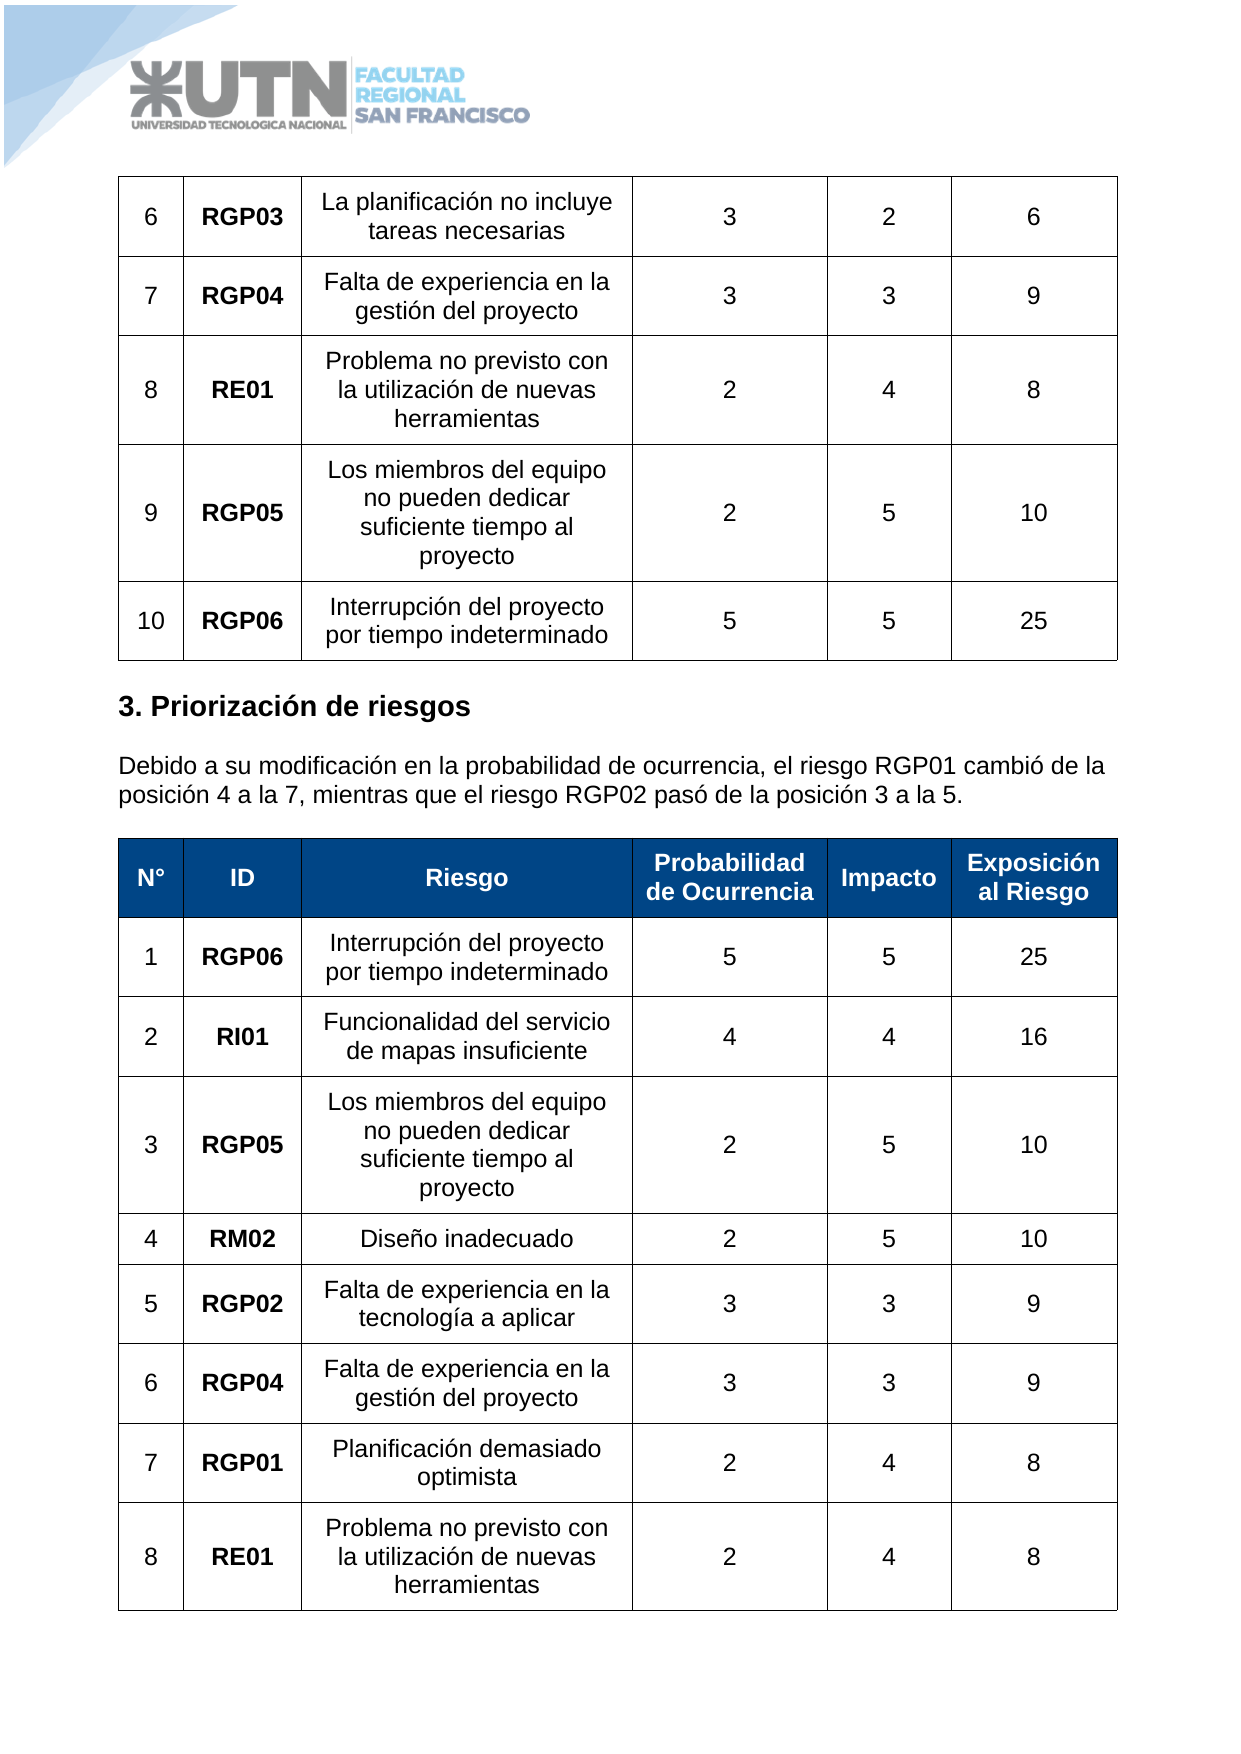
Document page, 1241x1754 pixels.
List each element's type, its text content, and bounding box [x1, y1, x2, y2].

table_cell 7 [119, 1424, 183, 1502]
table_header ID [184, 839, 301, 917]
table_cell RGP06 [184, 582, 301, 660]
table_cell Problema no previsto con la utilización de nuevas herramientas [302, 336, 632, 443]
table_cell Diseño inadecuado [302, 1214, 632, 1263]
table_cell 8 [119, 1503, 183, 1610]
table_cell La planificación no incluye tareas necesarias [302, 177, 632, 256]
table_cell 5 [119, 1265, 183, 1343]
table_cell 2 [633, 1077, 827, 1213]
table_cell RM02 [184, 1214, 301, 1263]
text 3. Priorización de riesgos [118, 689, 1122, 722]
table_cell 2 [633, 336, 827, 443]
table_cell 25 [952, 582, 1117, 660]
table_cell 3 [633, 177, 827, 256]
table_cell 7 [119, 257, 183, 335]
table_header Probabilidad de Ocurrencia [633, 839, 827, 917]
picture [3, 5, 532, 169]
table_cell RGP06 [184, 918, 301, 996]
table_cell 5 [828, 445, 951, 581]
table_cell 10 [119, 582, 183, 660]
table_cell 5 [828, 1077, 951, 1213]
table_cell 25 [952, 918, 1117, 996]
table_cell Problema no previsto con la utilización de nuevas herramientas [302, 1503, 632, 1610]
table_cell 1 [119, 918, 183, 996]
table_cell 4 [828, 1503, 951, 1610]
table_cell Los miembros del equipo no pueden dedicar suficiente tiempo al proyecto [302, 445, 632, 581]
table_cell RGP03 [184, 177, 301, 256]
table_cell 4 [119, 1214, 183, 1263]
table_header Impacto [828, 839, 951, 917]
table_cell 3 [119, 1077, 183, 1213]
table_cell 9 [952, 257, 1117, 335]
table_cell 2 [633, 1503, 827, 1610]
table_cell 2 [119, 997, 183, 1076]
table_cell 5 [828, 1214, 951, 1263]
table_cell 8 [119, 336, 183, 443]
table_cell 4 [828, 1424, 951, 1502]
table_cell 9 [952, 1265, 1117, 1343]
table_cell 8 [952, 1503, 1117, 1610]
table_cell Falta de experiencia en la gestión del proyecto [302, 257, 632, 335]
table_cell Funcionalidad del servicio de mapas insuficiente [302, 997, 632, 1076]
table_cell 3 [633, 1265, 827, 1343]
table_cell RI01 [184, 997, 301, 1076]
table_cell 3 [633, 257, 827, 335]
text Debido a su modificación en la probabilidad de ocurrencia, el riesgo RGP01 cambió de la posición 4 a la 7, mientras que el riesgo RGP02 pasó de la posición 3 a la 5. [118, 751, 1122, 809]
table_cell 3 [828, 1265, 951, 1343]
table_cell 16 [952, 997, 1117, 1076]
table_cell 6 [952, 177, 1117, 256]
table_cell 5 [633, 582, 827, 660]
table_cell 2 [828, 177, 951, 256]
table_cell 5 [633, 918, 827, 996]
table_cell 2 [633, 1424, 827, 1502]
table_header Riesgo [302, 839, 632, 917]
table_cell 3 [633, 1344, 827, 1422]
table_cell RGP01 [184, 1424, 301, 1502]
table_cell 9 [119, 445, 183, 581]
table_cell 10 [952, 445, 1117, 581]
table_cell 10 [952, 1214, 1117, 1263]
table_cell Interrupción del proyecto por tiempo indeterminado [302, 918, 632, 996]
table_cell 4 [828, 997, 951, 1076]
table_cell Planificación demasiado optimista [302, 1424, 632, 1502]
table_cell 4 [828, 336, 951, 443]
table_cell 4 [633, 997, 827, 1076]
table_cell Interrupción del proyecto por tiempo indeterminado [302, 582, 632, 660]
table_cell 8 [952, 336, 1117, 443]
table_cell Falta de experiencia en la gestión del proyecto [302, 1344, 632, 1422]
table_header N° [119, 839, 183, 917]
table_cell 2 [633, 445, 827, 581]
table_cell RGP05 [184, 445, 301, 581]
table_cell RE01 [184, 1503, 301, 1610]
table_cell RGP02 [184, 1265, 301, 1343]
table_cell 2 [633, 1214, 827, 1263]
table_cell 6 [119, 177, 183, 256]
table_cell 10 [952, 1077, 1117, 1213]
table_cell 3 [828, 257, 951, 335]
table_cell 5 [828, 582, 951, 660]
table_cell RGP05 [184, 1077, 301, 1213]
table_cell 5 [828, 918, 951, 996]
table_cell 3 [828, 1344, 951, 1422]
table_cell RGP04 [184, 1344, 301, 1422]
table_cell 6 [119, 1344, 183, 1422]
table_header Exposición al Riesgo [952, 839, 1117, 917]
table_cell 9 [952, 1344, 1117, 1422]
table_cell Los miembros del equipo no pueden dedicar suficiente tiempo al proyecto [302, 1077, 632, 1213]
table_cell RE01 [184, 336, 301, 443]
table_cell RGP04 [184, 257, 301, 335]
table_cell 8 [952, 1424, 1117, 1502]
table_cell Falta de experiencia en la tecnología a aplicar [302, 1265, 632, 1343]
